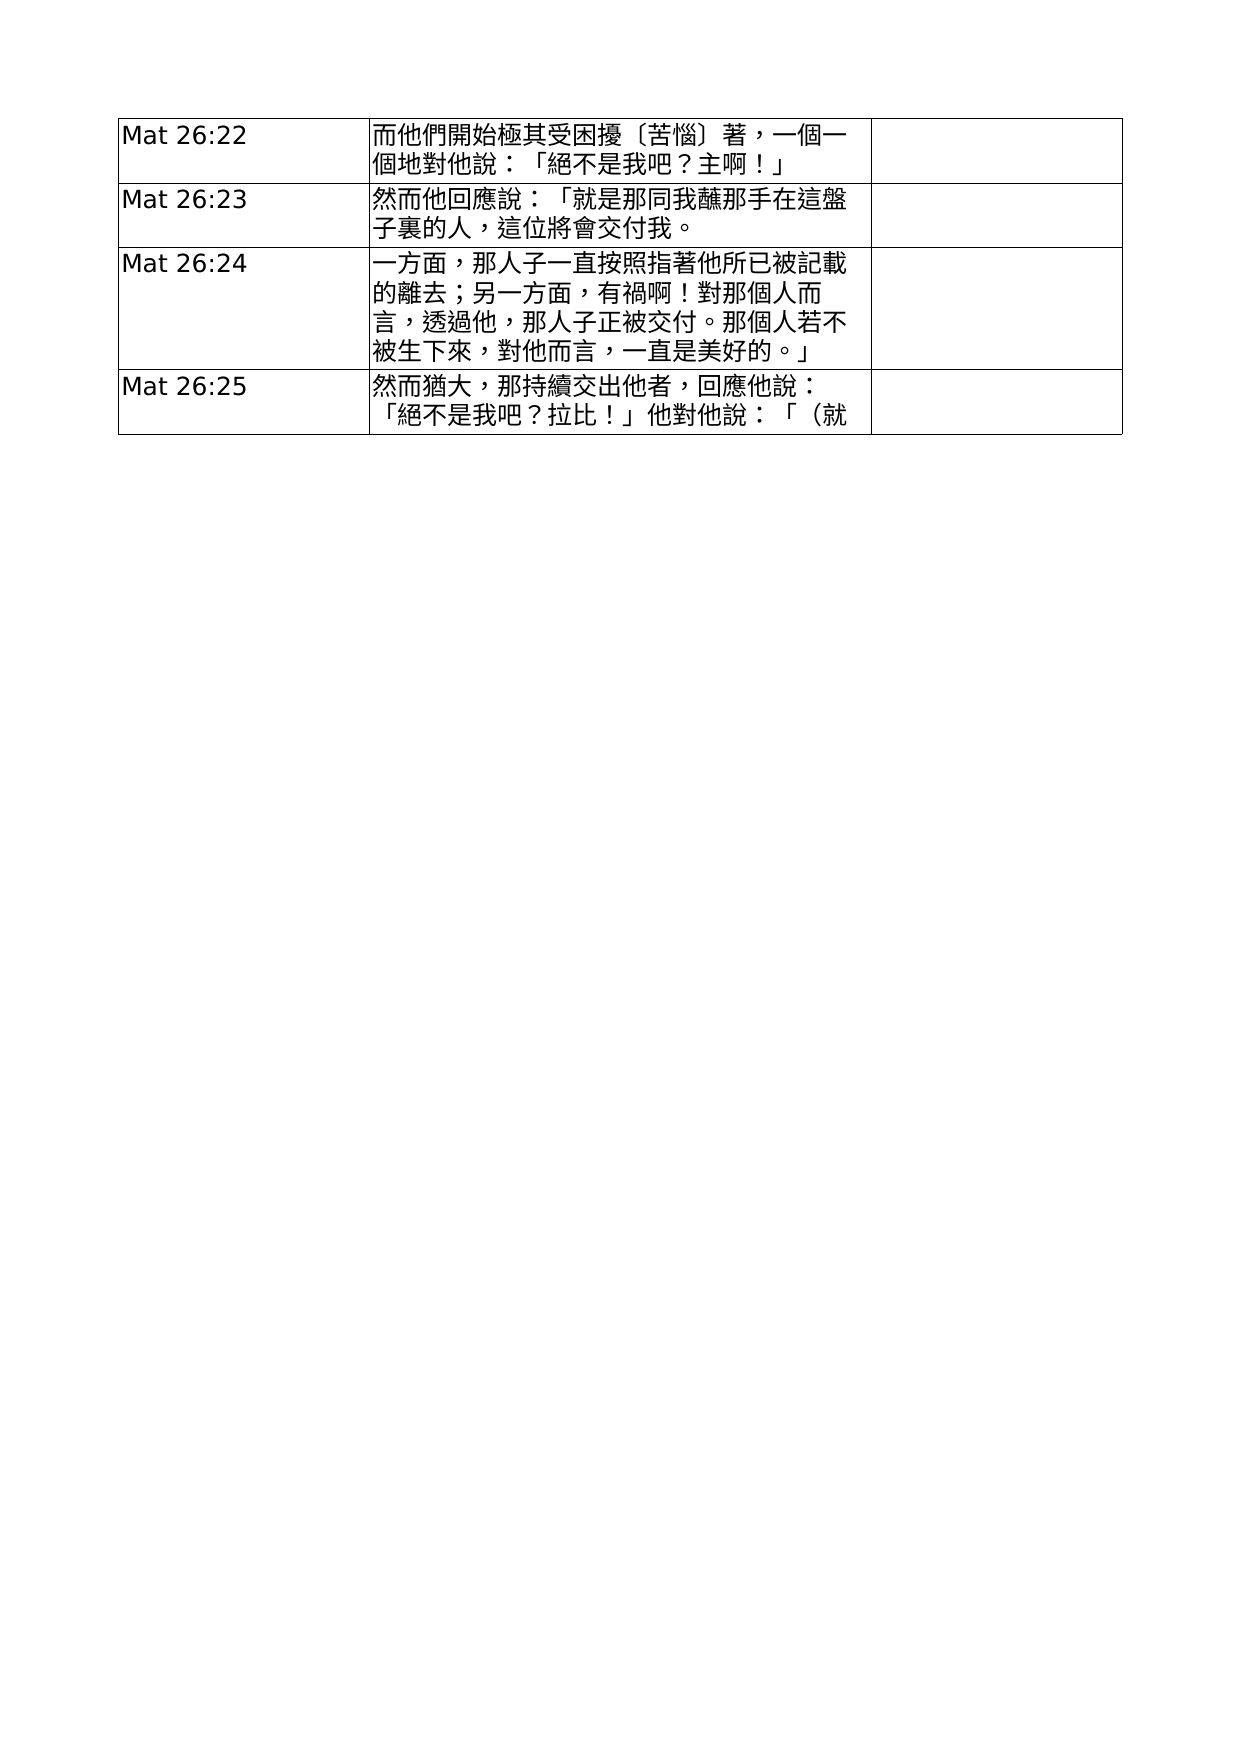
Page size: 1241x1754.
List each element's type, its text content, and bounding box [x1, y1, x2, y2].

table_cell Mat 26:22 [119, 119, 369, 182]
table_cell [872, 184, 1122, 247]
table_cell Mat 26:23 [119, 184, 369, 247]
table_cell 然而猶大，那持續交出他者，回應他說：「絕不是我吧？拉比！」他對他說：「（就 [370, 370, 871, 433]
table_cell 然而他回應說：「就是那同我蘸那手在這盤子裏的人，這位將會交付我。 [370, 184, 871, 247]
table_cell Mat 26:24 [119, 248, 369, 369]
table_cell 而他們開始極其受困擾〔苦惱〕著，一個一個地對他說：「絕不是我吧？主啊！」 [370, 119, 871, 182]
table_cell [872, 248, 1122, 369]
table_cell Mat 26:25 [119, 370, 369, 433]
table_cell [872, 119, 1122, 182]
table_cell [872, 370, 1122, 433]
table_cell 一方面，那人子一直按照指著他所已被記載的離去；另一方面，有禍啊！對那個人而言，透過他，那人子正被交付。那個人若不被生下來，對他而言，一直是美好的。」 [370, 248, 871, 369]
